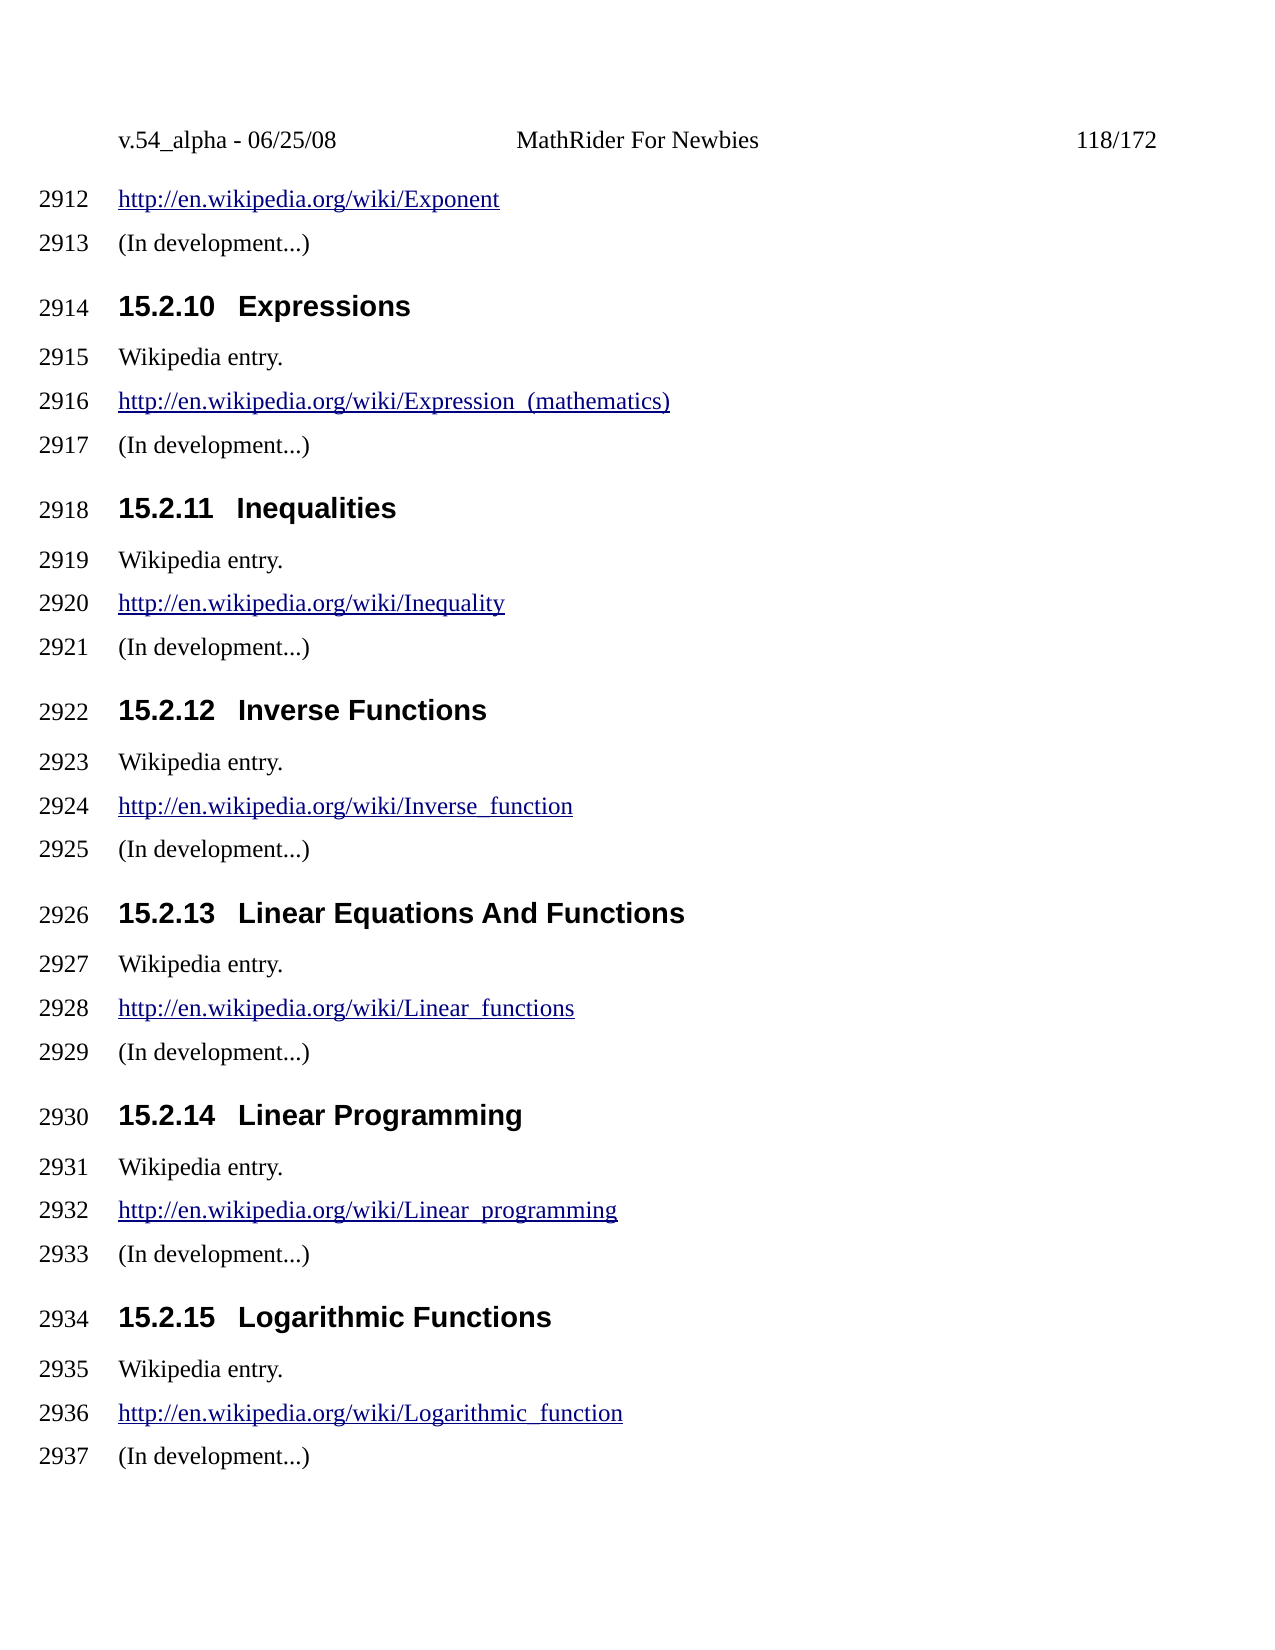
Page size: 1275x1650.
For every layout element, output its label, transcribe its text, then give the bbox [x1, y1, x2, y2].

subtitle Logarithmic Functions [118, 1300, 1157, 1334]
text (In development...) [118, 228, 1157, 256]
text (In development...) [118, 834, 1157, 863]
text Wikipedia entry. [118, 545, 1157, 573]
subtitle Linear Equations And Functions [118, 896, 1157, 929]
text http://en.wikipedia.org/wiki/Exponent [118, 184, 1157, 213]
text http://en.wikipedia.org/wiki/Linear_functions [118, 993, 1157, 1022]
subtitle Inequalities [118, 491, 1157, 525]
text (In development...) [118, 1441, 1157, 1470]
text (In development...) [118, 430, 1157, 459]
text http://en.wikipedia.org/wiki/Inequality [118, 588, 1157, 617]
text Wikipedia entry. [118, 1354, 1157, 1383]
text Wikipedia entry. [118, 949, 1157, 978]
text (In development...) [118, 1239, 1157, 1268]
text http://en.wikipedia.org/wiki/Inverse_function [118, 791, 1157, 819]
subtitle Linear Programming [118, 1098, 1157, 1132]
text http://en.wikipedia.org/wiki/Linear_programming [118, 1195, 1157, 1224]
subtitle Expressions [118, 289, 1157, 322]
text (In development...) [118, 1037, 1157, 1066]
text http://en.wikipedia.org/wiki/Expression_(mathematics) [118, 386, 1157, 415]
text Wikipedia entry. [118, 342, 1157, 371]
text http://en.wikipedia.org/wiki/Logarithmic_function [118, 1398, 1157, 1426]
text (In development...) [118, 632, 1157, 661]
subtitle Inverse Functions [118, 693, 1157, 727]
text Wikipedia entry. [118, 1152, 1157, 1180]
text Wikipedia entry. [118, 747, 1157, 776]
